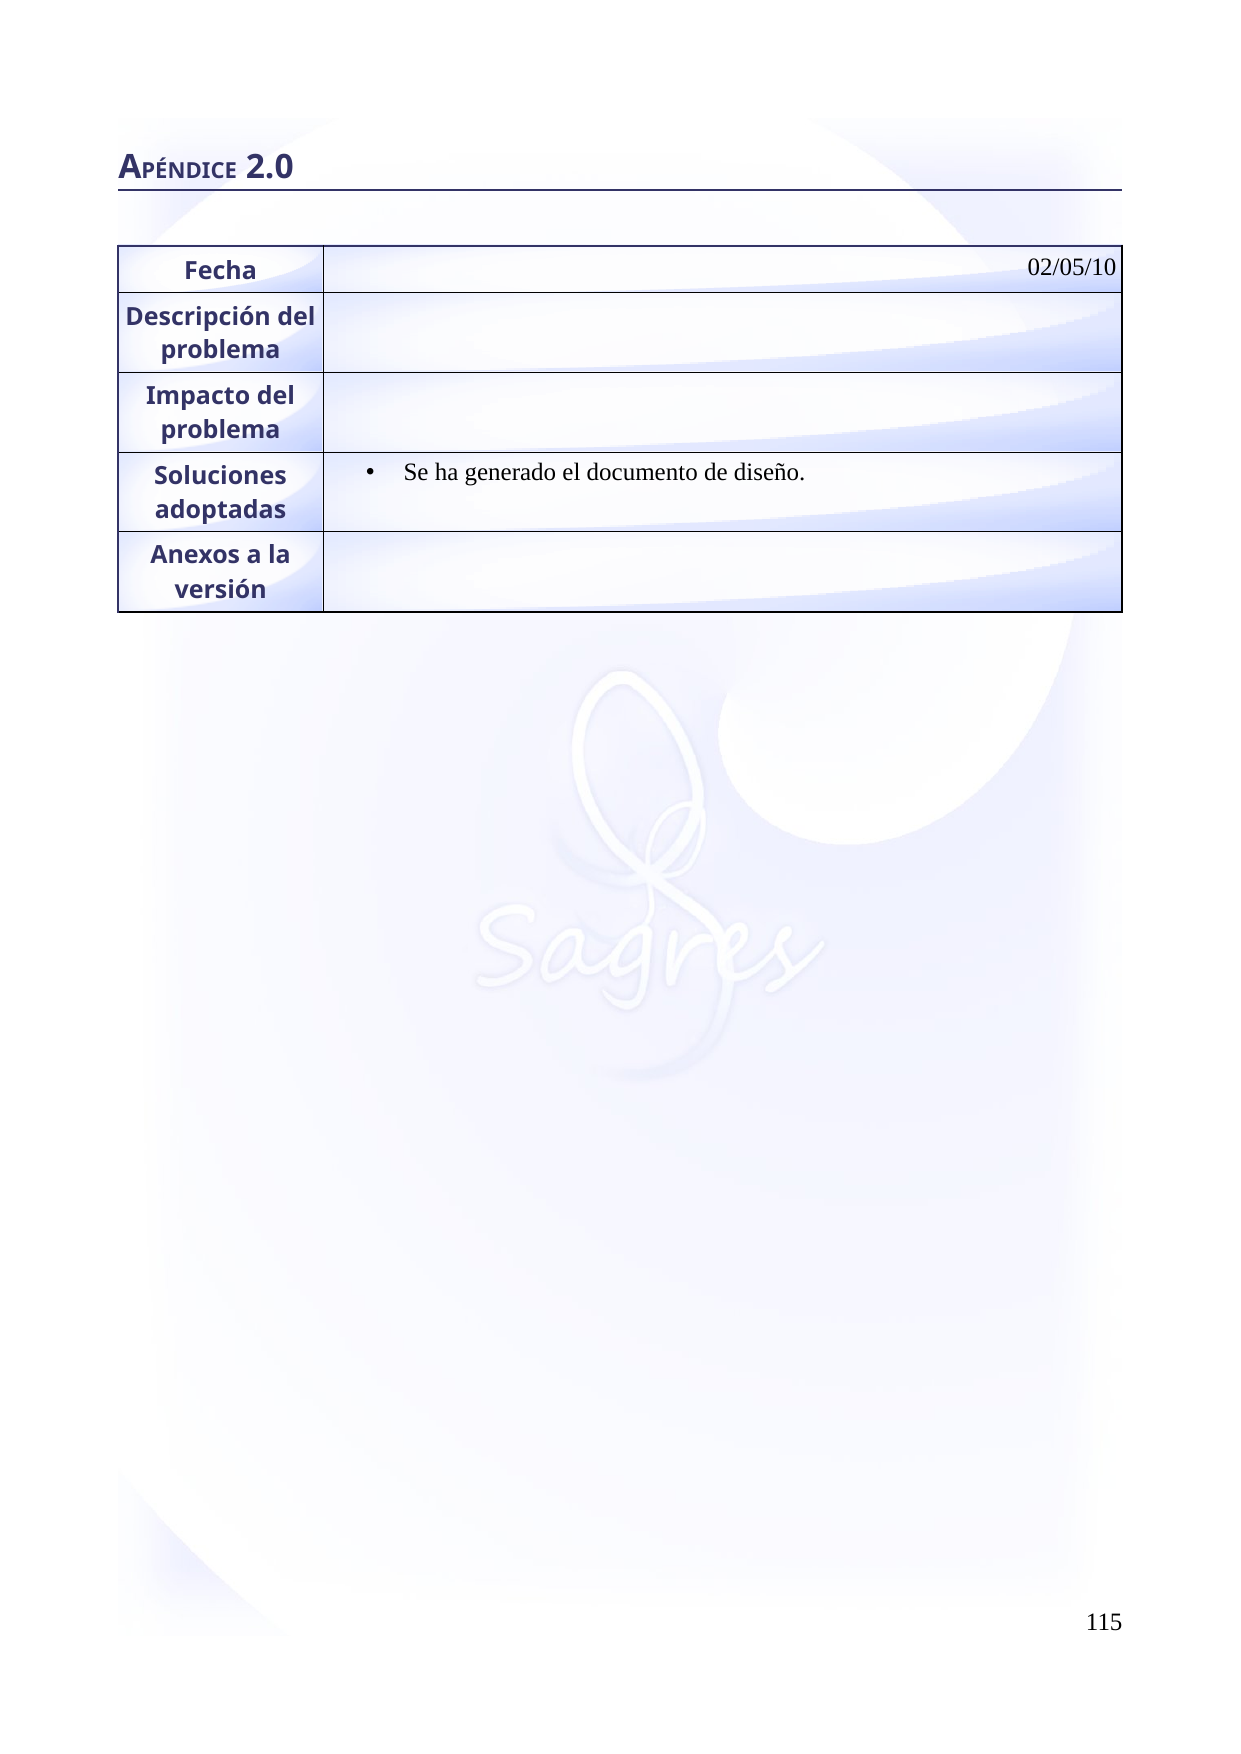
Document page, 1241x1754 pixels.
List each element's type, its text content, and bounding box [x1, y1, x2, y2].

table_cell Impacto del problema [119, 373, 323, 452]
table_cell Se ha generado el documento de diseño. [324, 453, 1121, 531]
picture [118, 613, 1122, 1636]
table_cell Soluciones adoptadas [119, 453, 323, 531]
table_cell Anexos a la versión [119, 532, 323, 611]
table_cell Descripción del problema [119, 293, 323, 372]
picture [118, 191, 1122, 245]
picture [118, 118, 1122, 143]
table_cell [324, 293, 1121, 372]
table_cell [324, 532, 1121, 611]
table_header 02/05/10 [324, 247, 1121, 292]
table_header Fecha [119, 247, 323, 292]
table_cell [324, 373, 1121, 452]
subtitle Apéndice 2.0 [118, 143, 1122, 189]
